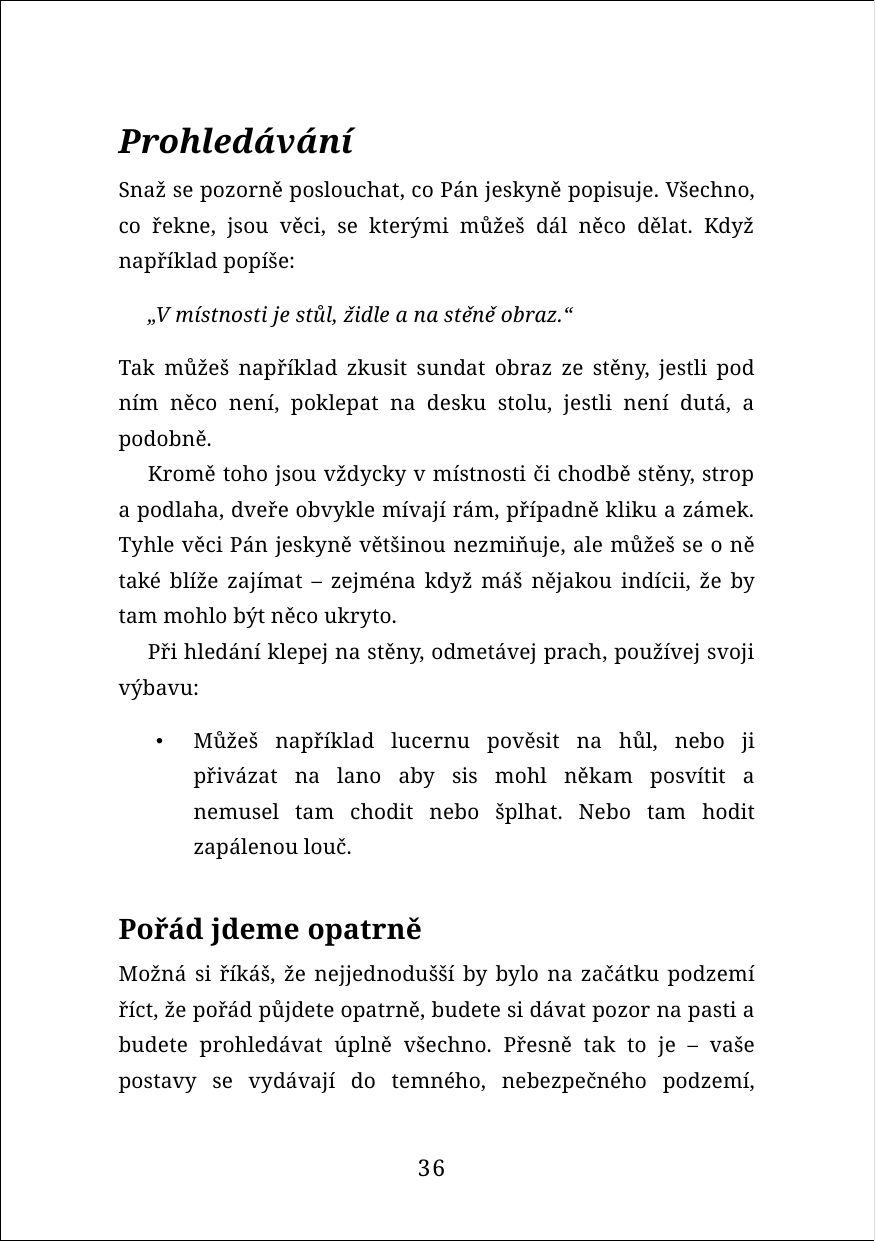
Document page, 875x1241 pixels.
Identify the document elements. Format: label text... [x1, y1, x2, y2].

text Tak můžeš například zkusit sundat obraz ze stěny, jestli pod ním něco není, poklepat na desku stolu, jestli není dutá, a podobně. Kromě toho jsou vždycky v místnosti či chodbě stěny, strop a podlaha, dveře obvykle mívají rám, případně kliku a zámek. Tyhle věci Pán jeskyně většinou nezmiňuje, ale můžeš se o ně také blíže zajímat – zejména když máš nějakou indícii, že by tam mohlo být něco ukryto. Při hledání klepej na stěny, odmetávej prach, používej svoji výbavu: [118, 353, 756, 701]
text Snaž se pozorně poslouchat, co Pán jeskyně popisuje. Všechno, co řekne, jsou věci, se kterými můžeš dál něco dělat. Když například popíše: [118, 175, 756, 275]
list Můžeš například lucernu pověsit na hůl, nebo ji přivázat na lano aby sis mohl někam posvítit a nemusel tam chodit nebo šplhat. Nebo tam hodit zapálenou louč. [156, 726, 756, 861]
text „V místnosti je stůl, židle a na stěně obraz.“ [118, 300, 756, 328]
subtitle Pořád jdeme opatrně [118, 909, 756, 948]
text Možná si říkáš, že nejjednodušší by bylo na začátku podzemí říct, že pořád půjdete opatrně, budete si dávat pozor na pasti a budete prohledávat úplně všechno. Přesně tak to je – vaše postavy se vydávají do temného, nebezpečného podzemí, [118, 959, 756, 1094]
subtitle Prohledávání [118, 118, 756, 164]
